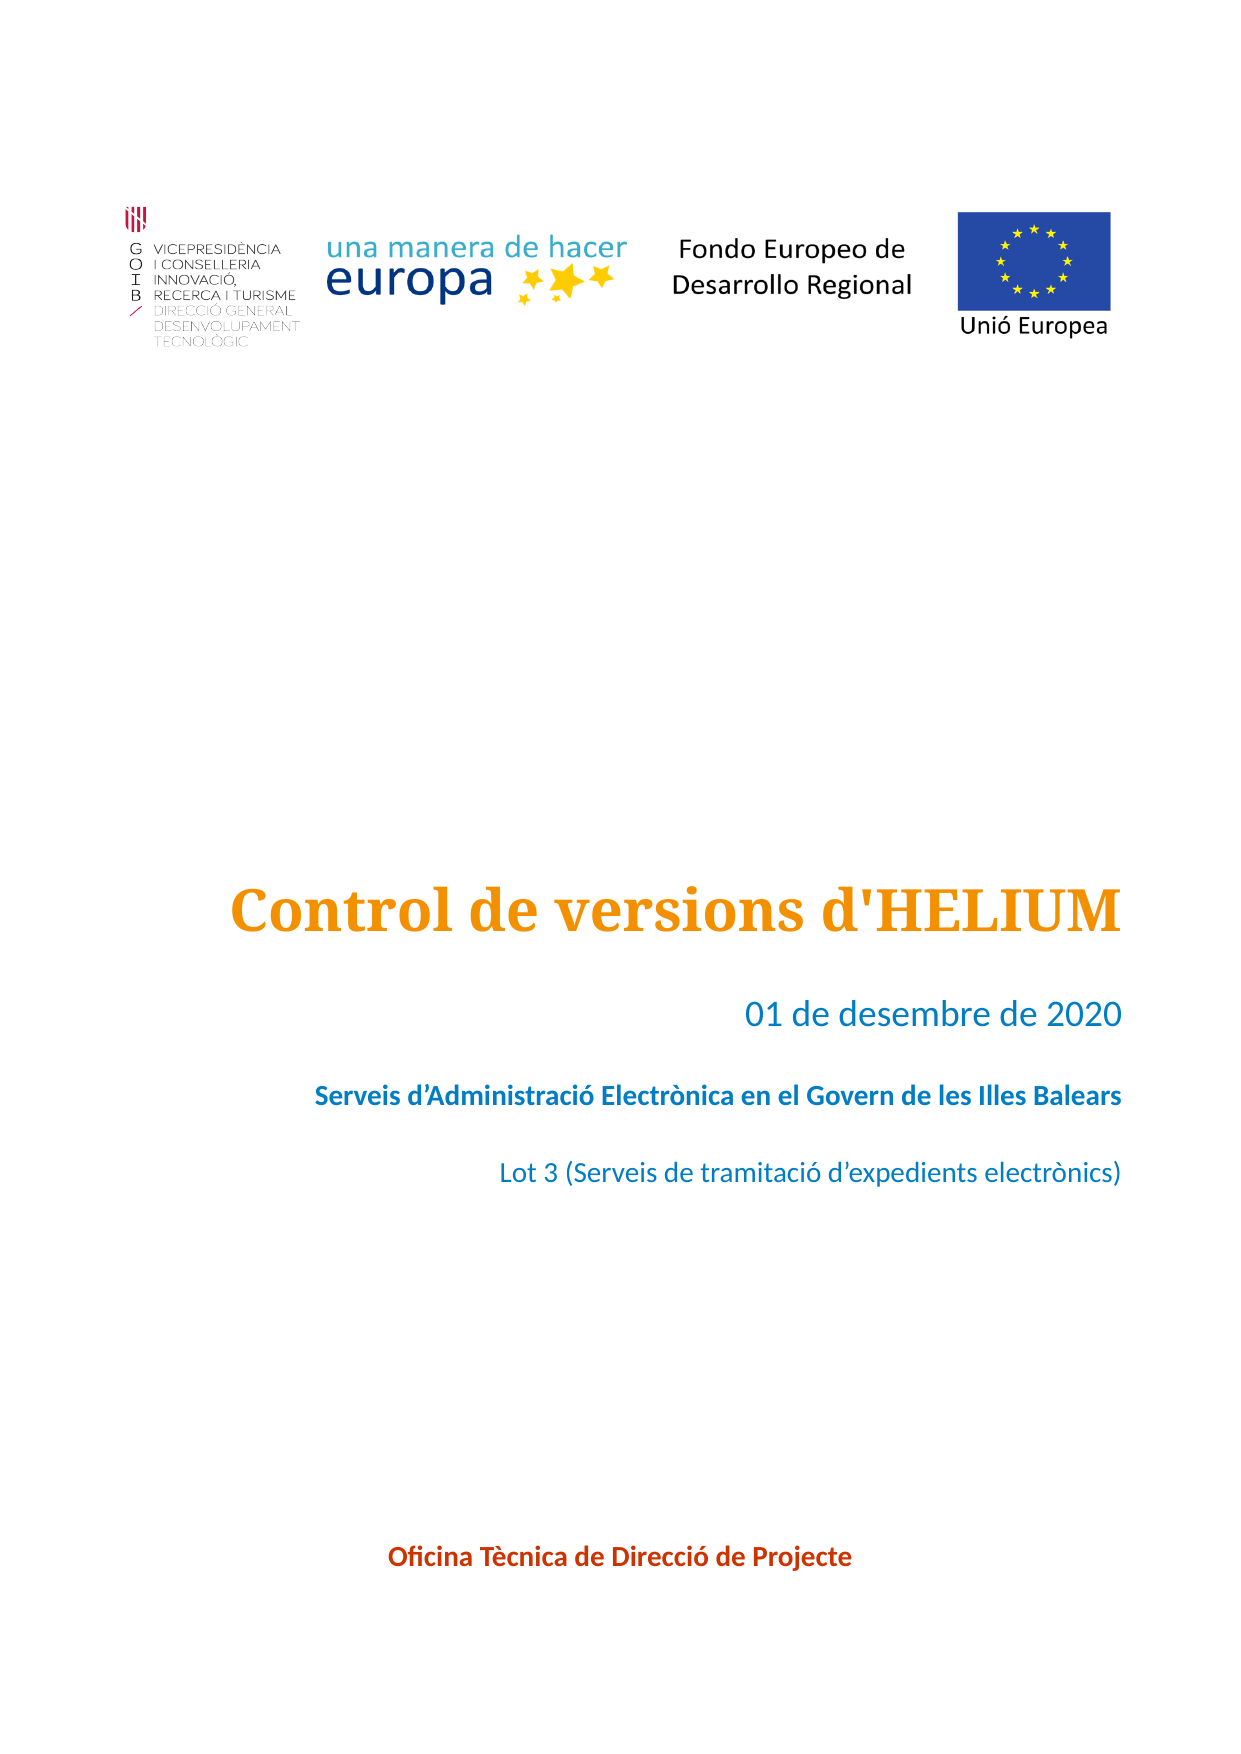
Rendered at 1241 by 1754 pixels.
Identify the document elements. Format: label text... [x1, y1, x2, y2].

picture [118, 202, 308, 351]
picture [321, 202, 1122, 352]
text Oficina Tècnica de Direcció de Projecte [118, 1538, 1122, 1574]
text Serveis d’Administració Electrònica en el Govern de les Illes Balears [118, 1077, 1122, 1113]
text 01 de desembre de 2020 [118, 990, 1122, 1036]
text Lot 3 (Serveis de tramitació d’expedients electrònics) [118, 1154, 1122, 1189]
text Control de versions d'HELIUM [118, 869, 1122, 949]
